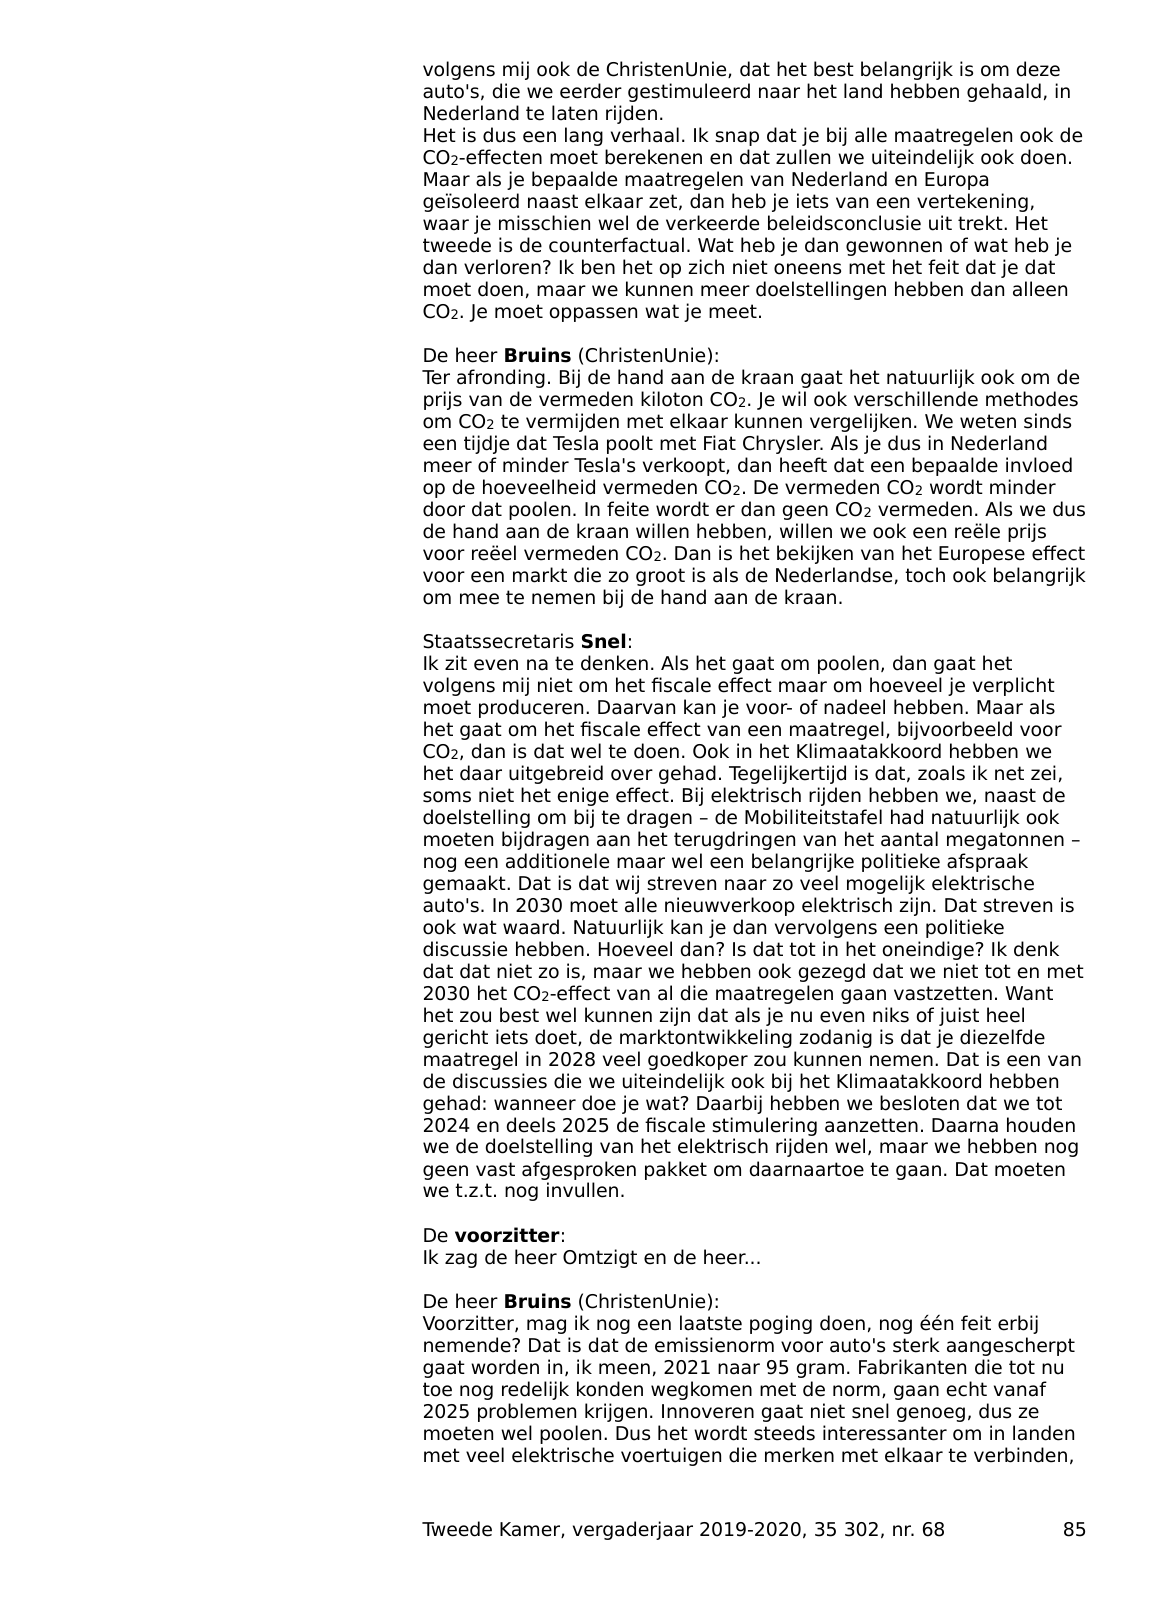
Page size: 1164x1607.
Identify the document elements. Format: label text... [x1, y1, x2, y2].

text De voorzitter: [422, 1224, 1087, 1247]
text Voorzitter, mag ik nog een laatste poging doen, nog één feit erbij nemende? Dat is dat de emissienorm voor auto's sterk aangescherpt gaat worden in, ik meen, 2021 naar 95 gram. Fabrikanten die tot nu toe nog redelijk konden wegkomen met de norm, gaan echt vanaf 2025 problemen krijgen. Innoveren gaat niet snel genoeg, dus ze moeten wel poolen. Dus het wordt steeds interessanter om in landen met veel elektrische voertuigen die merken met elkaar te verbinden, [422, 1313, 1087, 1467]
text Ik zit even na te denken. Als het gaat om poolen, dan gaat het volgens mij niet om het fiscale effect maar om hoeveel je verplicht moet produceren. Daarvan kan je voor- of nadeel hebben. Maar als het gaat om het fiscale effect van een maatregel, bijvoorbeeld voor CO2, dan is dat wel te doen. Ook in het Klimaatakkoord hebben we het daar uitgebreid over gehad. Tegelijkertijd is dat, zoals ik net zei, soms niet het enige effect. Bij elektrisch rijden hebben we, naast de doelstelling om bij te dragen – de Mobiliteitstafel had natuurlijk ook moeten bijdragen aan het terugdringen van het aantal megatonnen – nog een additionele maar wel een belangrijke politieke afspraak gemaakt. Dat is dat wij streven naar zo veel mogelijk elektrische auto's. In 2030 moet alle nieuwverkoop elektrisch zijn. Dat streven is ook wat waard. Natuurlijk kan je dan vervolgens een politieke discussie hebben. Hoeveel dan? Is dat tot in het oneindige? Ik denk dat dat niet zo is, maar we hebben ook gezegd dat we niet tot en met 2030 het CO2-effect van al die maatregelen gaan vastzetten. Want het zou best wel kunnen zijn dat als je nu even niks of juist heel gericht iets doet, de marktontwikkeling zodanig is dat je diezelfde maatregel in 2028 veel goedkoper zou kunnen nemen. Dat is een van de discussies die we uiteindelijk ook bij het Klimaatakkoord hebben gehad: wanneer doe je wat? Daarbij hebben we besloten dat we tot 2024 en deels 2025 de fiscale stimulering aanzetten. Daarna houden we de doelstelling van het elektrisch rijden wel, maar we hebben nog geen vast afgesproken pakket om daarnaartoe te gaan. Dat moeten we t.z.t. nog invullen. [422, 653, 1087, 1202]
text De heer Bruins (ChristenUnie): [422, 1291, 1087, 1313]
text Het is dus een lang verhaal. Ik snap dat je bij alle maatregelen ook de CO2-effecten moet berekenen en dat zullen we uiteindelijk ook doen. Maar als je bepaalde maatregelen van Nederland en Europa geïsoleerd naast elkaar zet, dan heb je iets van een vertekening, waar je misschien wel de verkeerde beleidsconclusie uit trekt. Het tweede is de counterfactual. Wat heb je dan gewonnen of wat heb je dan verloren? Ik ben het op zich niet oneens met het feit dat je dat moet doen, maar we kunnen meer doelstellingen hebben dan alleen CO2. Je moet oppassen wat je meet. [422, 125, 1087, 323]
text Ik zag de heer Omtzigt en de heer... [422, 1247, 1087, 1268]
text Staatssecretaris Snel: [422, 631, 1087, 653]
text De heer Bruins (ChristenUnie): [422, 345, 1087, 367]
text volgens mij ook de ChristenUnie, dat het best belangrijk is om deze auto's, die we eerder gestimuleerd naar het land hebben gehaald, in Nederland te laten rijden. [422, 59, 1087, 125]
text Ter afronding. Bij de hand aan de kraan gaat het natuurlijk ook om de prijs van de vermeden kiloton CO2. Je wil ook verschillende methodes om CO2 te vermijden met elkaar kunnen vergelijken. We weten sinds een tijdje dat Tesla poolt met Fiat Chrysler. Als je dus in Nederland meer of minder Tesla's verkoopt, dan heeft dat een bepaalde invloed op de hoeveelheid vermeden CO2. De vermeden CO2 wordt minder door dat poolen. In feite wordt er dan geen CO2 vermeden. Als we dus de hand aan de kraan willen hebben, willen we ook een reële prijs voor reëel vermeden CO2. Dan is het bekijken van het Europese effect voor een markt die zo groot is als de Nederlandse, toch ook belangrijk om mee te nemen bij de hand aan de kraan. [422, 367, 1087, 609]
